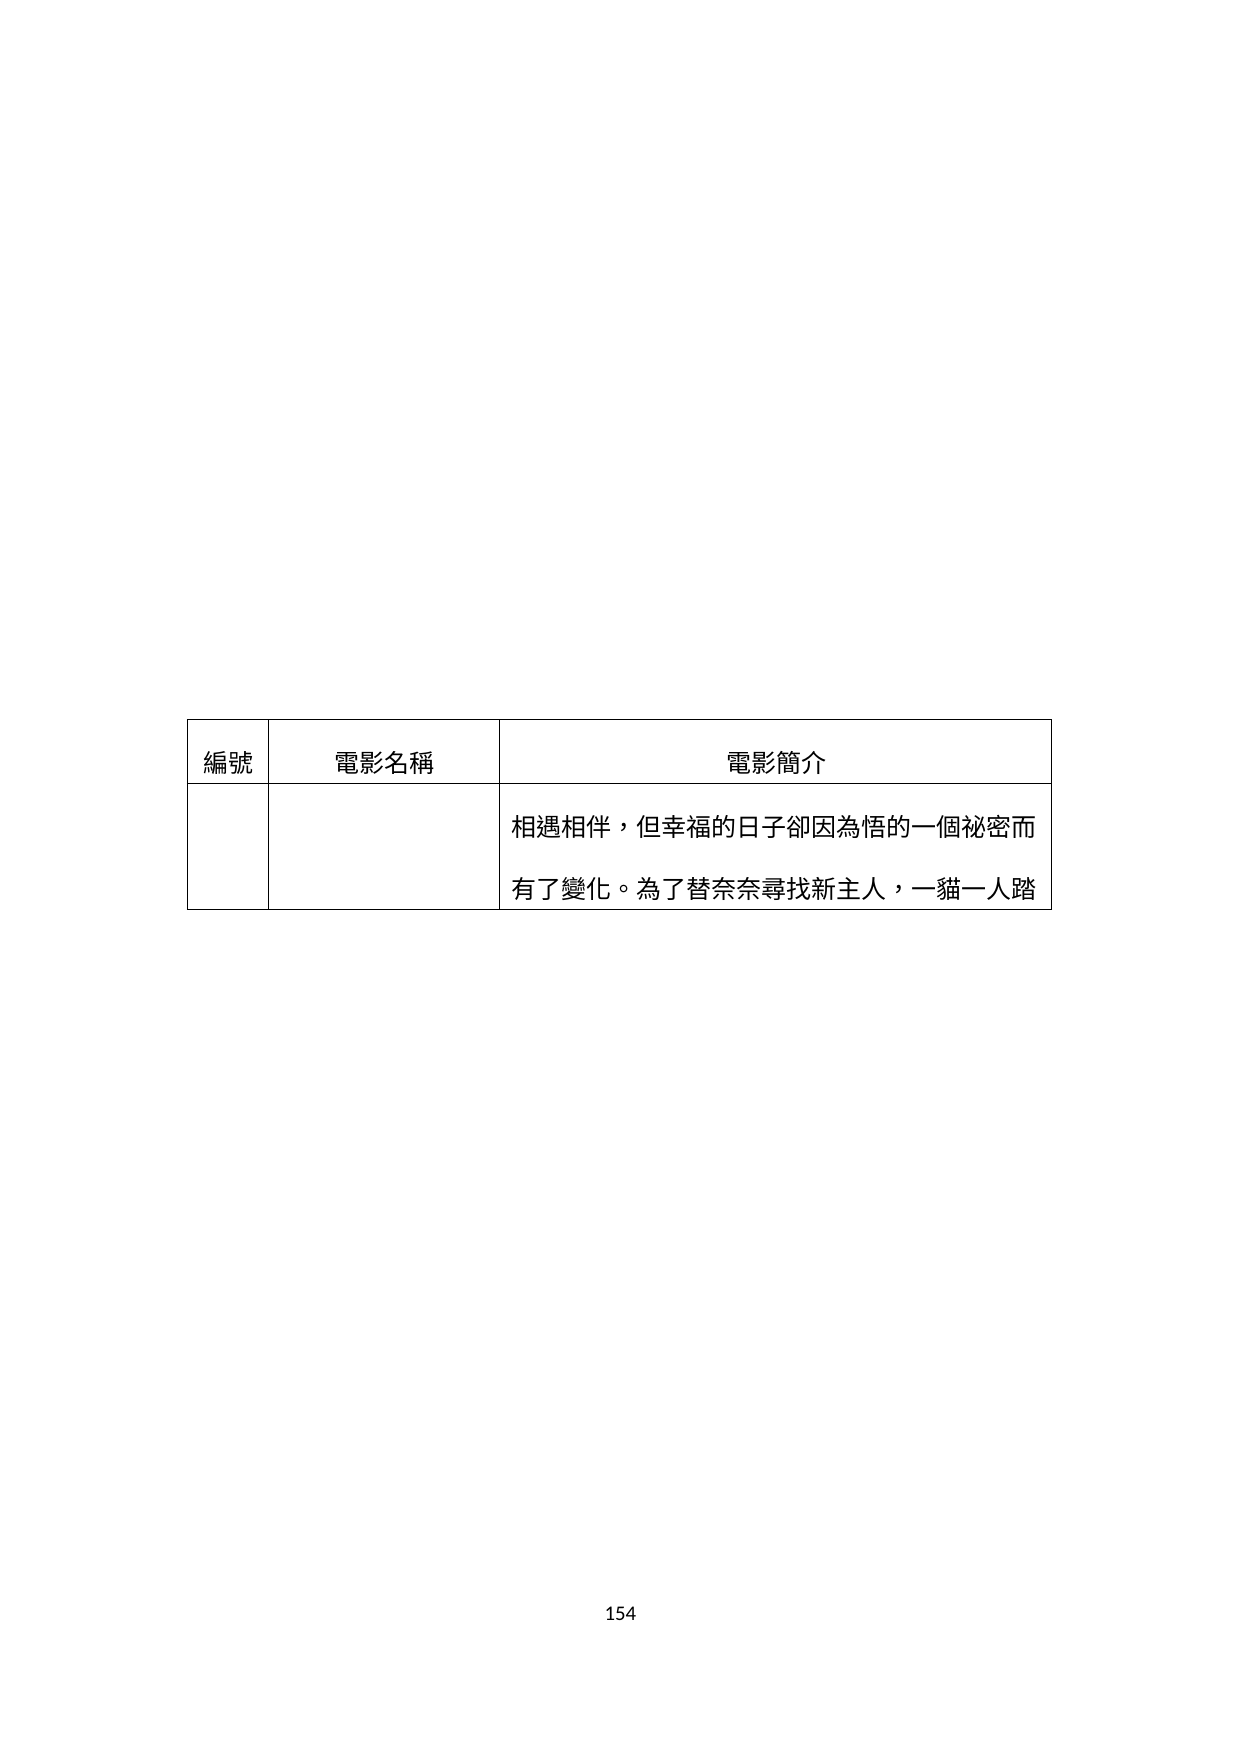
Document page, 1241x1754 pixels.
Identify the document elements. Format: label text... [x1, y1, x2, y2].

table_header 電影簡介 [500, 720, 1051, 783]
table_cell 相遇相伴，但幸福的日子卻因為悟的一個祕密而有了變化。為了替奈奈尋找新主人，一貓一人踏 [500, 784, 1051, 909]
table_header 編號 [188, 720, 268, 783]
table_cell [188, 784, 268, 909]
table_header 電影名稱 [269, 720, 499, 783]
table_cell [269, 784, 499, 909]
